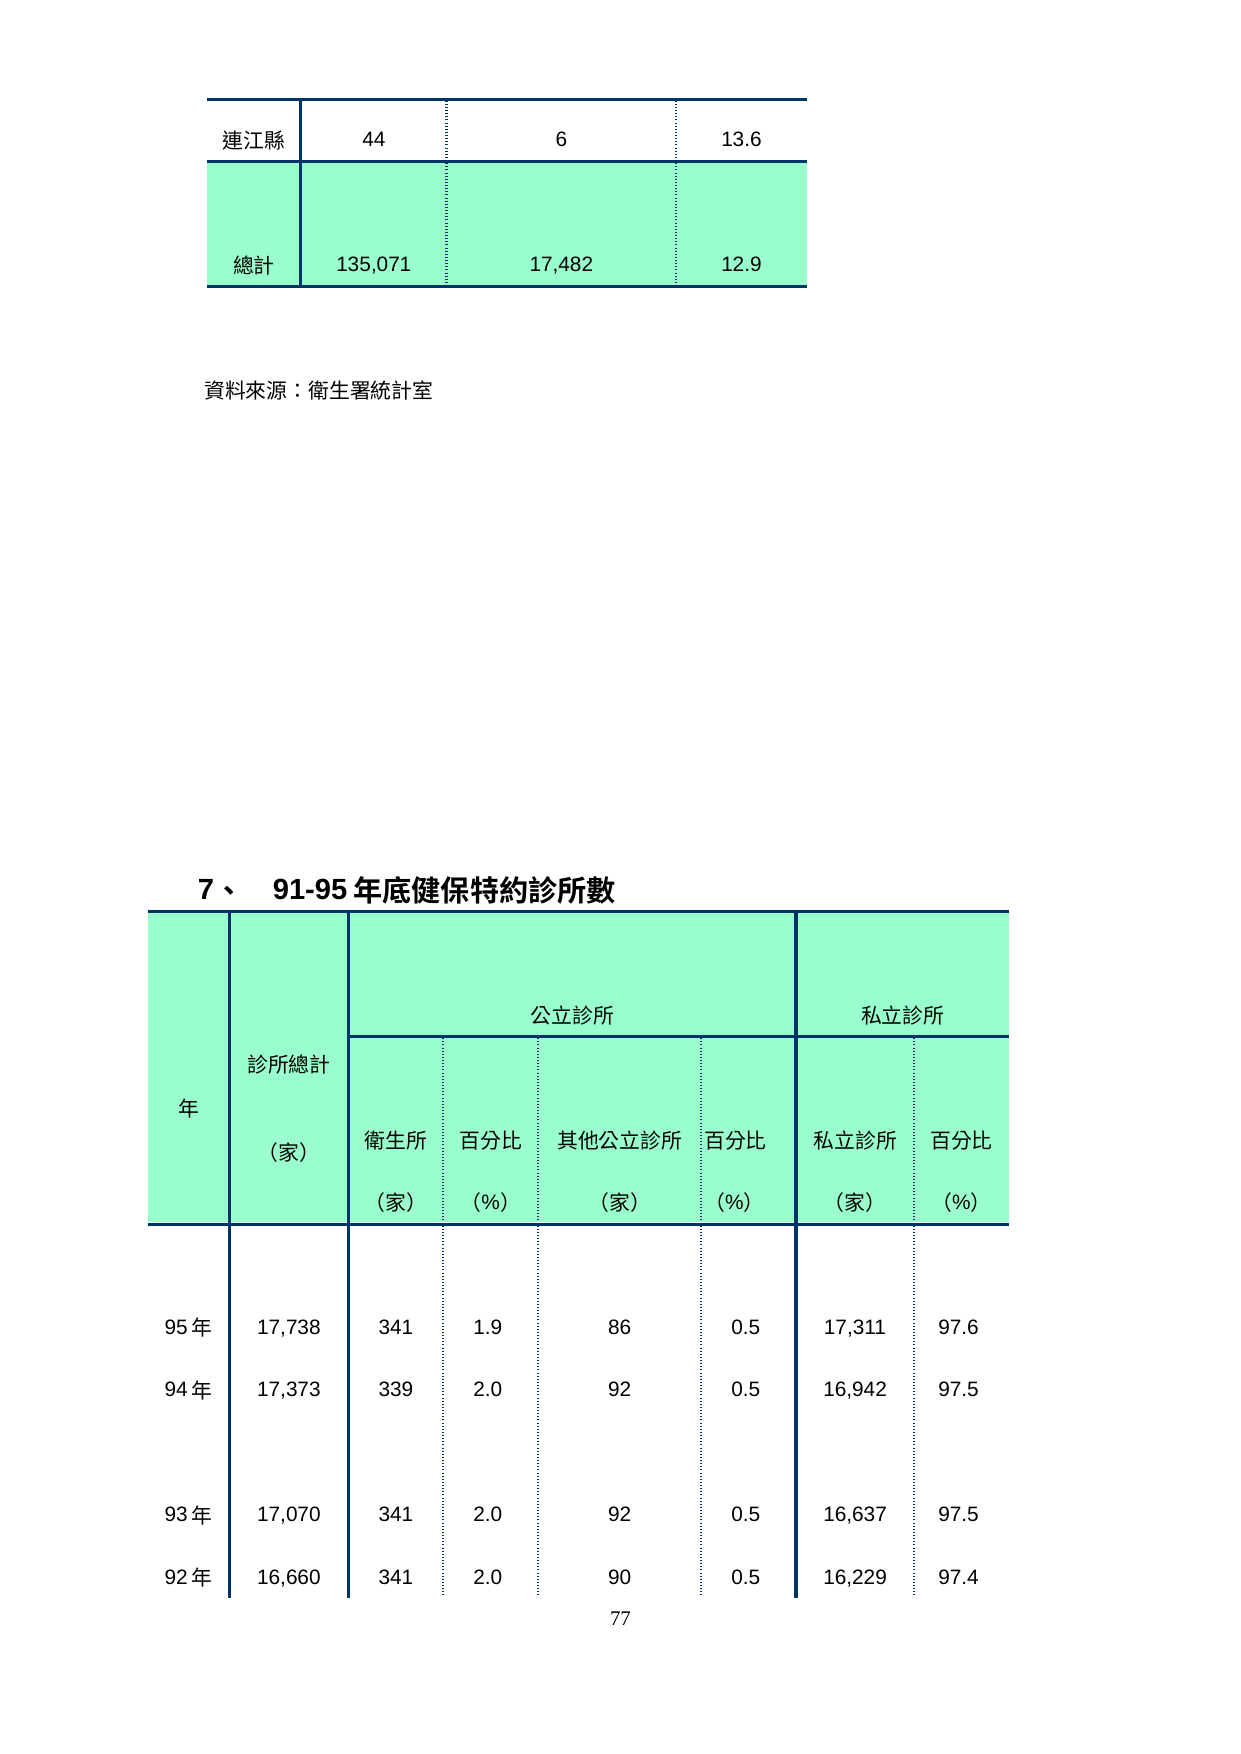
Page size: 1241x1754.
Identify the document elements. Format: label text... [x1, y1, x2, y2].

table_header 私立診所 [798, 913, 1009, 1035]
table_cell 92 [538, 1410, 701, 1535]
table_cell 44 [302, 101, 446, 160]
table_cell 0.5 [701, 1226, 794, 1347]
table_cell 2.0 [443, 1410, 538, 1535]
table_cell 90 [538, 1535, 701, 1597]
table_cell 0.5 [701, 1348, 794, 1410]
table_header 診所總計 （家） [231, 913, 347, 1222]
table_cell 135,071 [302, 163, 446, 285]
table_cell 17,738 [231, 1226, 347, 1347]
table_cell 17,373 [231, 1348, 347, 1410]
table_cell 17,070 [231, 1410, 347, 1535]
table_cell 97.5 [914, 1410, 1009, 1535]
table_header 公立診所 [350, 913, 794, 1035]
table_cell 16,660 [231, 1535, 347, 1597]
table_cell 6 [446, 101, 676, 160]
text 資料來源：衛生署統計室 [148, 347, 1092, 410]
table_cell 341 [350, 1410, 443, 1535]
table_cell 連江縣 [207, 101, 299, 160]
table_cell 0.5 [701, 1410, 794, 1535]
table_cell 百分比 （%） [701, 1038, 794, 1222]
table_cell 94年 [148, 1348, 228, 1410]
table_cell 百分比 （%） [443, 1038, 538, 1222]
table_cell 17,482 [446, 163, 676, 285]
table_cell 2.0 [443, 1348, 538, 1410]
table_cell 93年 [148, 1410, 228, 1535]
table_cell 0.5 [701, 1535, 794, 1597]
table_cell 95年 [148, 1226, 228, 1347]
table_cell 97.5 [914, 1348, 1009, 1410]
table_cell 341 [350, 1535, 443, 1597]
table_cell 其他公立診所 （家） [538, 1038, 701, 1222]
table_cell 16,229 [798, 1535, 914, 1597]
table_cell 1.9 [443, 1226, 538, 1347]
table_cell 衛生所 （家） [350, 1038, 443, 1222]
table_cell 86 [538, 1226, 701, 1347]
table_cell 92 [538, 1348, 701, 1410]
table_header 年 [148, 913, 228, 1222]
table_cell 92年 [148, 1535, 228, 1597]
table_cell 97.6 [914, 1226, 1009, 1347]
list 91-95年底健保特約診所數 [198, 847, 1092, 910]
table_cell 339 [350, 1348, 443, 1410]
table_cell 17,311 [798, 1226, 914, 1347]
table_cell 16,637 [798, 1410, 914, 1535]
table_cell 16,942 [798, 1348, 914, 1410]
table_cell 2.0 [443, 1535, 538, 1597]
table_cell 13.6 [676, 101, 807, 160]
table_cell 百分比 （%） [914, 1038, 1009, 1222]
table_cell 341 [350, 1226, 443, 1347]
table_cell 12.9 [676, 163, 807, 285]
table_cell 私立診所 （家） [798, 1038, 914, 1222]
table_cell 總計 [207, 163, 299, 285]
table_cell 97.4 [914, 1535, 1009, 1597]
